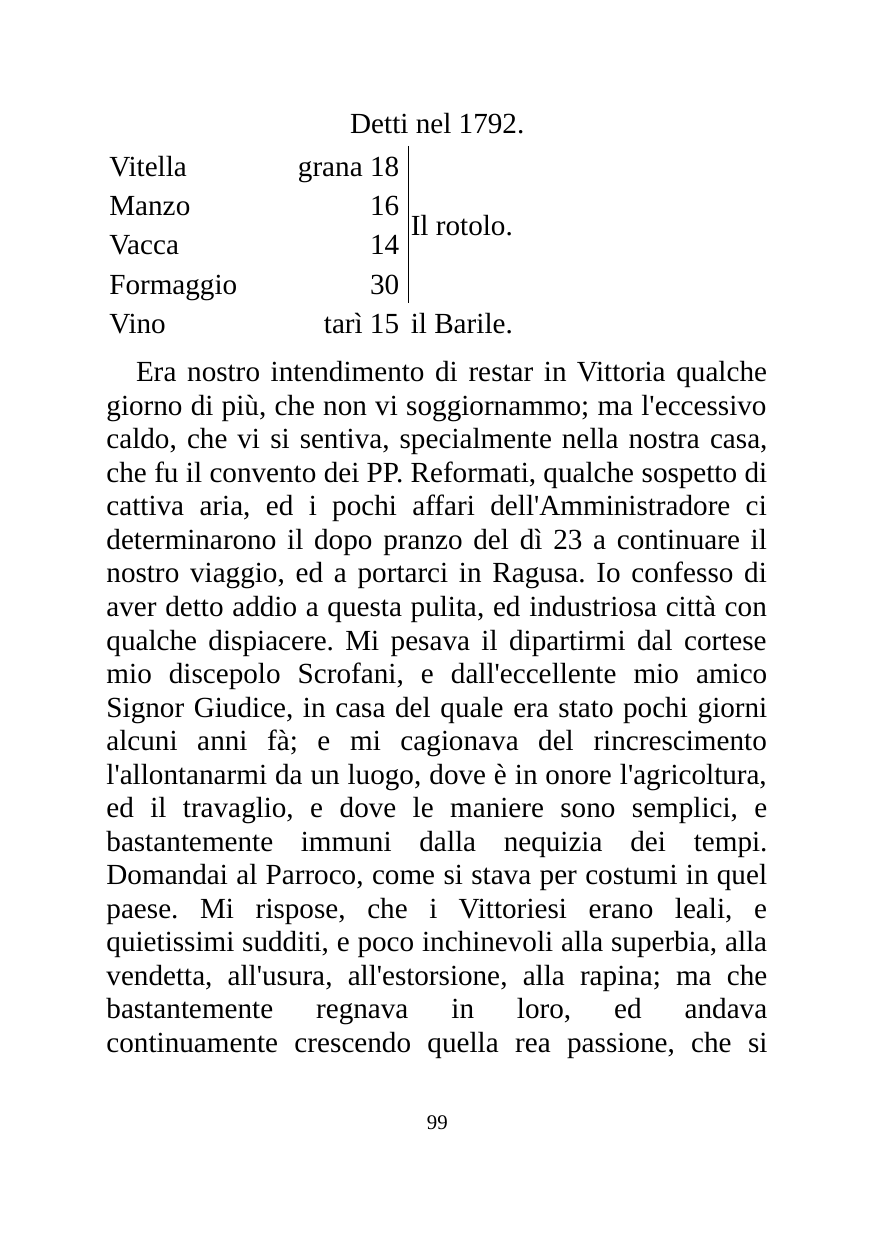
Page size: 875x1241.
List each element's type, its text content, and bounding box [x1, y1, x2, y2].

table_cell tarì 15 [248, 303, 408, 343]
table_cell il Barile. [408, 303, 768, 343]
table_cell 16 [248, 185, 408, 224]
table_cell Formaggio [106, 264, 248, 303]
table_cell Manzo [106, 185, 248, 224]
text Detti nel 1792. [106, 106, 768, 140]
table_header grana 18 [248, 146, 408, 185]
table_cell Vino [106, 303, 248, 343]
table_cell 30 [248, 264, 408, 303]
table_cell 14 [248, 225, 408, 264]
table_cell Vacca [106, 225, 248, 264]
text Era nostro intendimento di restar in Vittoria qualche giorno di più, che non vi soggiornammo; ma l'eccessivo caldo, che vi si sentiva, specialmente nella nostra casa, che fu il convento dei PP. Reformati, qualche sospetto di cattiva aria, ed i pochi affari dell'Amministradore ci determinarono il dopo pranzo del dì 23 a continuare il nostro viaggio, ed a portarci in Ragusa. Io confesso di aver detto addio a questa pulita, ed industriosa città con qualche dispiacere. Mi pesava il dipartirmi dal cortese mio discepolo Scrofani, e dall'eccellente mio amico Signor Giudice, in casa del quale era stato pochi giorni alcuni anni fà; e mi cagionava del rincrescimento l'allontanarmi da un luogo, dove è in onore l'agricoltura, ed il travaglio, e dove le maniere sono semplici, e bastantemente immuni dalla nequizia dei tempi. Domandai al Parroco, come si stava per costumi in quel paese. Mi rispose, che i Vittoriesi erano leali, e quietissimi sudditi, e poco inchinevoli alla superbia, alla vendetta, all'usura, all'estorsione, alla rapina; ma che bastantemente regnava in loro, ed andava continuamente crescendo quella rea passione, che si [106, 354, 768, 1059]
table_header Il rotolo. [409, 146, 768, 303]
table_header Vitella [106, 146, 248, 185]
